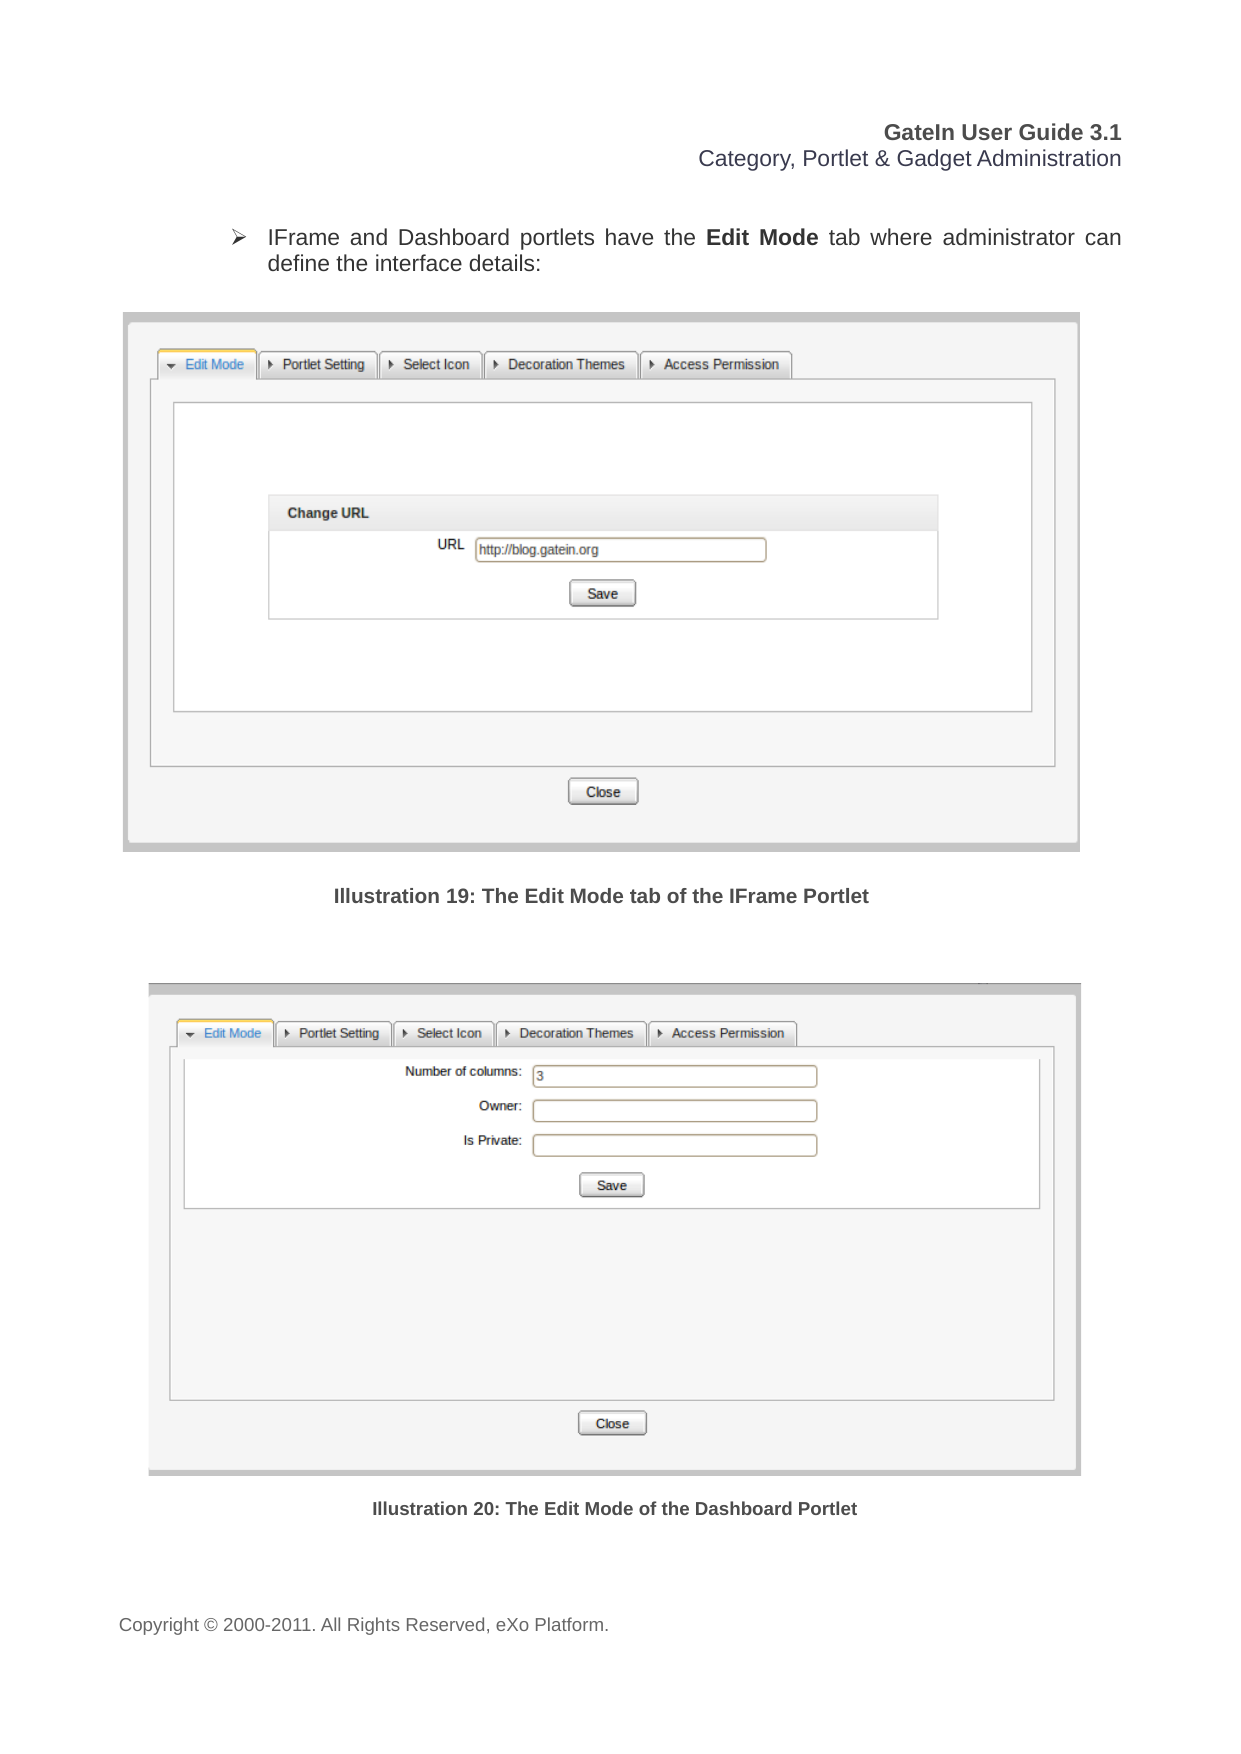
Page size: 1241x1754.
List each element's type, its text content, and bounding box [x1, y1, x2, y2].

text Illustration 19: The Edit Mode of the Dashboard Portlet [148, 1476, 1081, 1519]
text Illustration 18: The Edit Mode tab of the IFrame Portlet [123, 852, 1080, 907]
picture [122, 312, 1080, 852]
picture [148, 983, 1082, 1476]
list IFrame and Dashboard portlets have the Edit Mode tab where administrator can define the interface details: [230, 223, 1122, 276]
